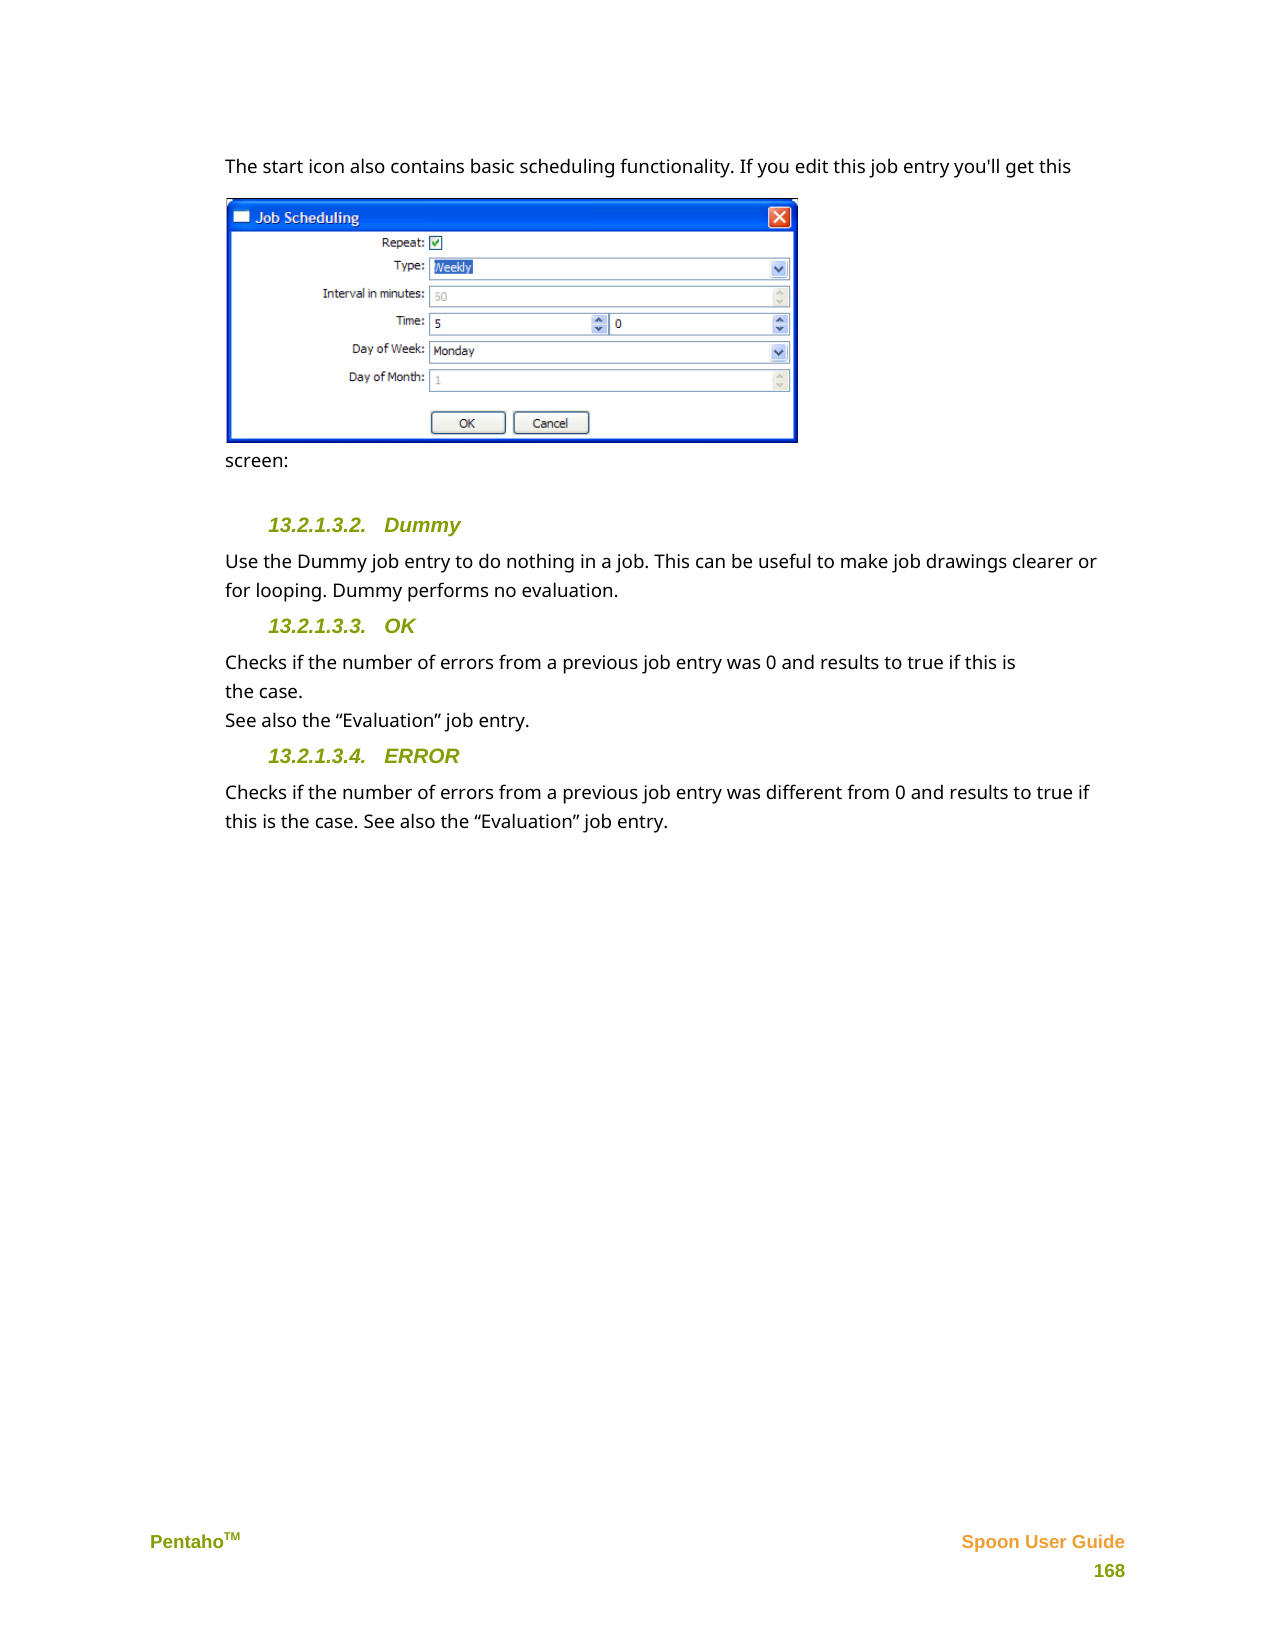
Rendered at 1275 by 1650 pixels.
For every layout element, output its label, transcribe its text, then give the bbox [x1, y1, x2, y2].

text Checks if the number of errors from a previous job entry was 0 and results to true if this is [225, 646, 1125, 675]
text See also the “Evaluation” job entry. [225, 704, 1125, 733]
subtitle Dummy [268, 510, 1125, 539]
text Checks if the number of errors from a previous job entry was different from 0 and results to true if this is the case. See also the “Evaluation” job entry. [225, 776, 1125, 834]
subtitle OK [268, 611, 1125, 639]
text Use the Dummy job entry to do nothing in a job. This can be useful to make job drawings clearer or for looping. Dummy performs no evaluation. [225, 545, 1125, 603]
text The start icon also contains basic scheduling functionality. If you edit this job entry you'll get this screen: [225, 150, 1125, 473]
subtitle ERROR [268, 741, 1125, 769]
text the case. [225, 675, 1125, 704]
